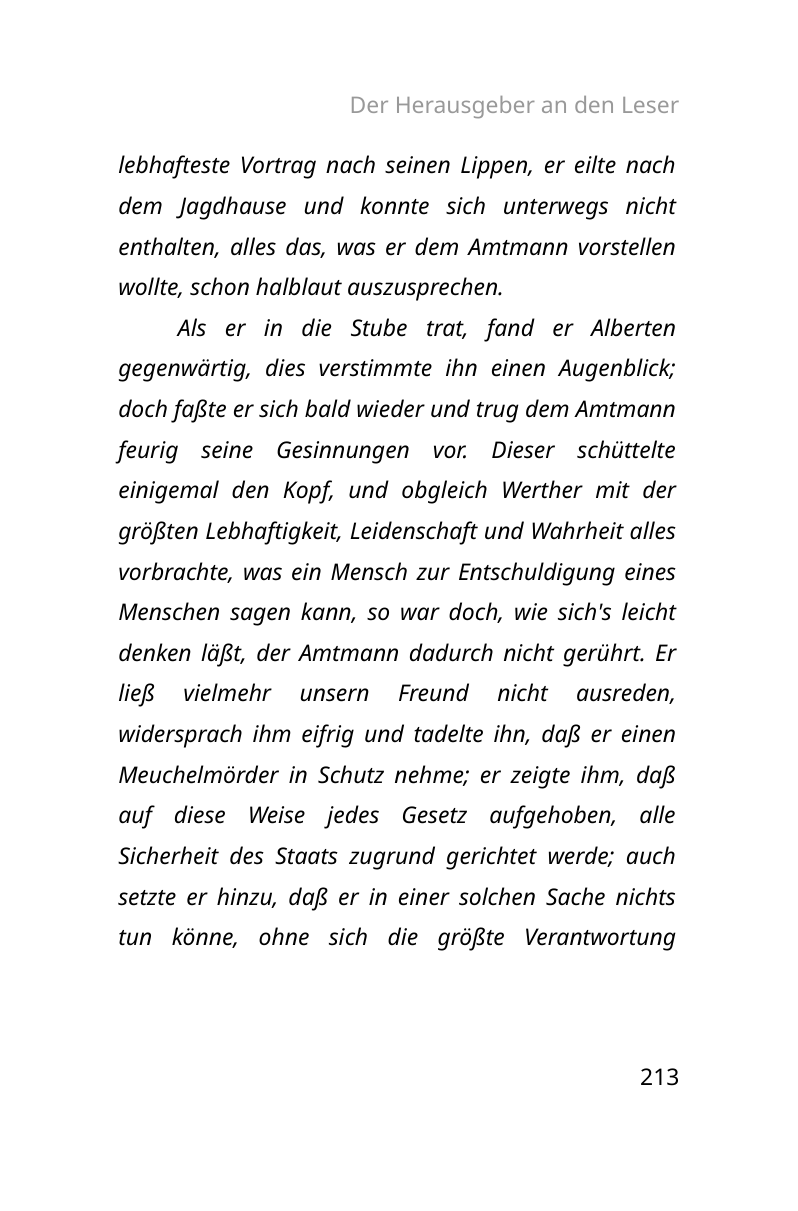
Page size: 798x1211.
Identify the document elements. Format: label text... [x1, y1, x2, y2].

text lebhafteste Vortrag nach seinen Lippen, er eilte nach dem Jagdhause und konnte sich unterwegs nicht enthalten, alles das, was er dem Amtmann vorstellen wollte, schon halblaut auszusprechen. [118, 149, 679, 302]
text Als er in die Stube trat, fand er Alberten gegenwärtig, dies verstimmte ihn einen Augenblick; doch faßte er sich bald wieder und trug dem Amtmann feurig seine Gesinnungen vor. Dieser schüttelte einigemal den Kopf, und obgleich Werther mit der größten Lebhaftigkeit, Leidenschaft und Wahrheit alles vorbrachte, was ein Mensch zur Entschuldigung eines Menschen sagen kann, so war doch, wie sich's leicht denken läßt, der Amtmann dadurch nicht gerührt. Er ließ vielmehr unsern Freund nicht ausreden, widersprach ihm eifrig und tadelte ihn, daß er einen Meuchelmörder in Schutz nehme; er zeigte ihm, daß auf diese Weise jedes Gesetz aufgehoben, alle Sicherheit des Staats zugrund gerichtet werde; auch setzte er hinzu, daß er in einer solchen Sache nichts tun könne, ohne sich die größte Verantwortung [118, 312, 679, 952]
